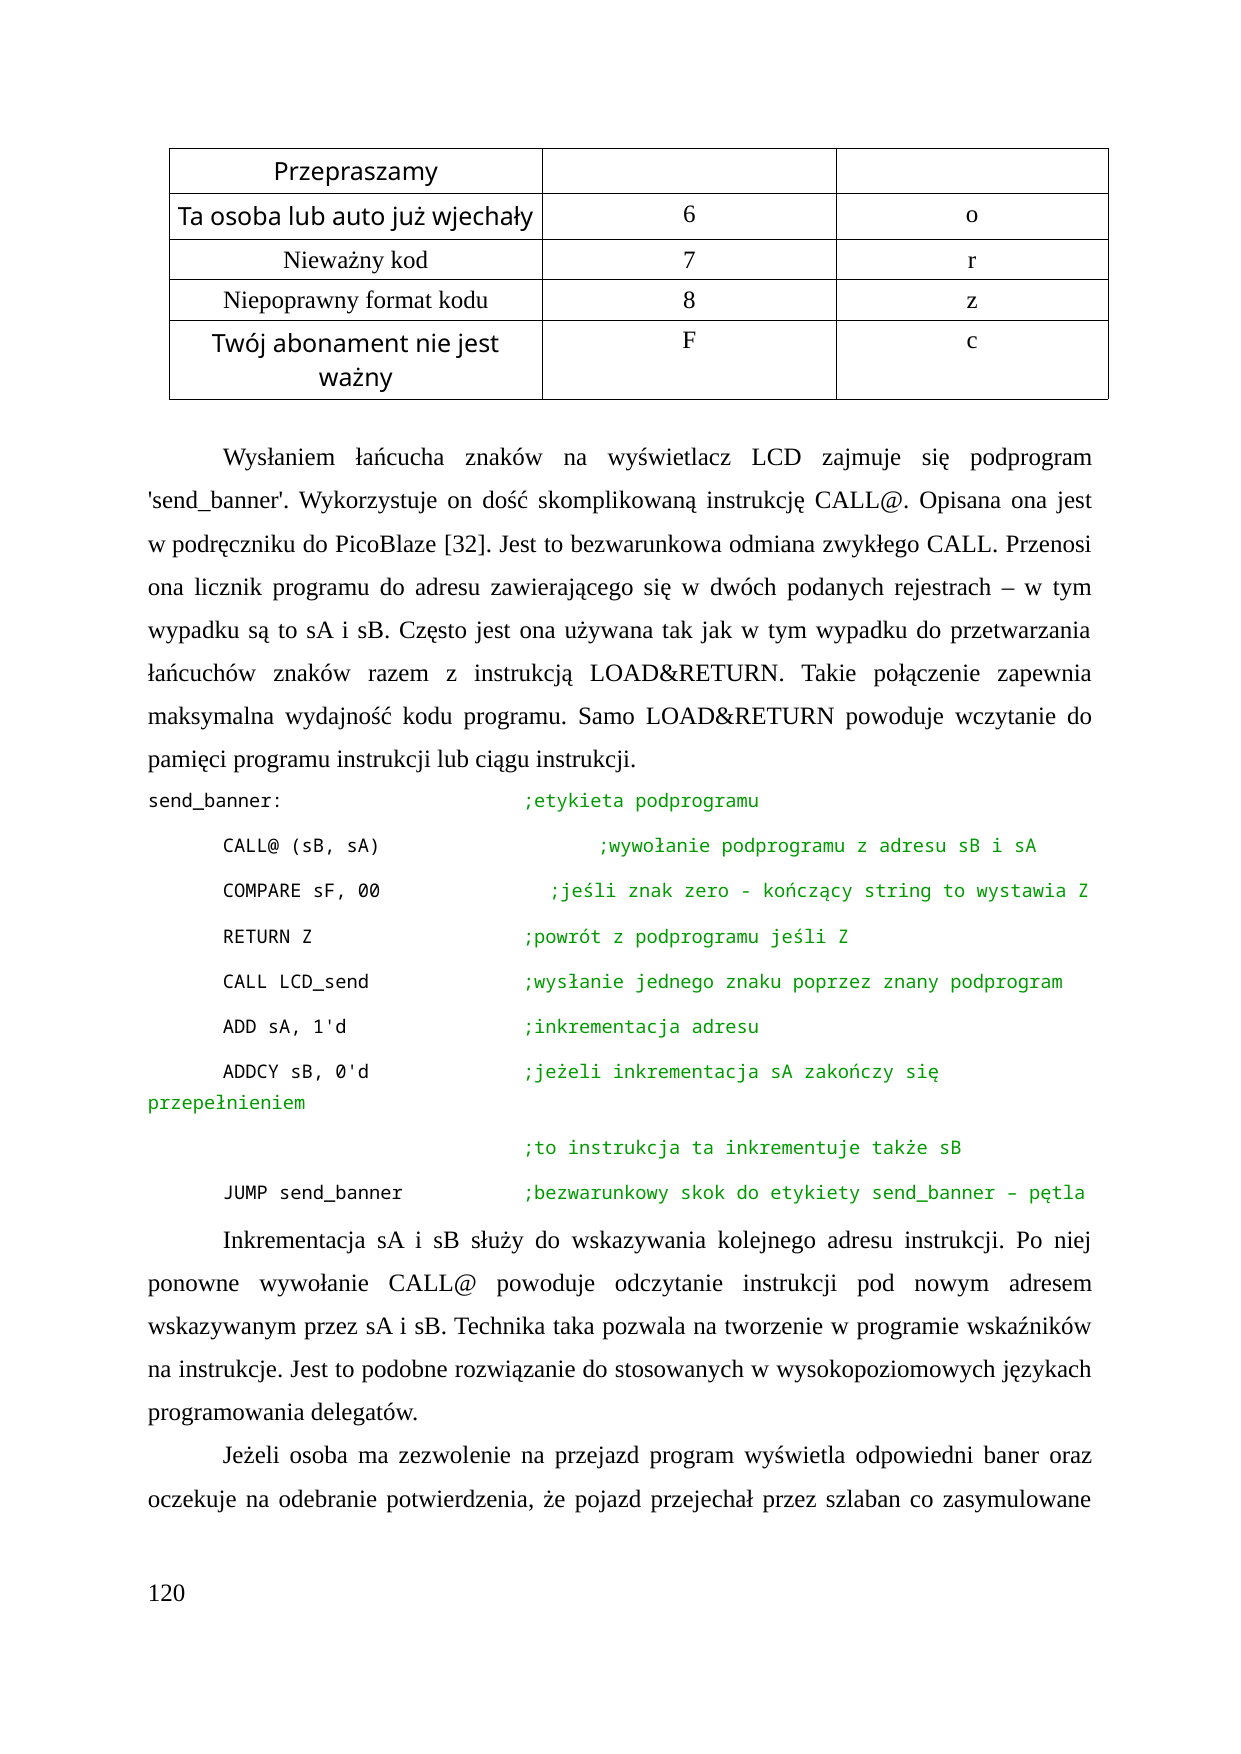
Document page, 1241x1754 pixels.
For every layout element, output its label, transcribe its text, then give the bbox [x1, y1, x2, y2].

text ;to instrukcja ta inkrementuje także sB [148, 1134, 1093, 1160]
table_cell c [837, 321, 1108, 399]
table_cell [543, 149, 836, 193]
table_cell Przepraszamy [170, 149, 542, 193]
table_cell Twój abonament nie jest ważny [170, 321, 542, 399]
table_cell [837, 149, 1108, 193]
table_cell z [837, 280, 1108, 319]
text Wysłaniem łańcucha znaków na wyświetlacz LCD zajmuje się podprogram 'send_banner'. Wykorzystuje on dość skomplikowaną instrukcję CALL@. Opisana ona jest w podręczniku do PicoBlaze [32]. Jest to bezwarunkowa odmiana zwykłego CALL. Przenosi ona licznik programu do adresu zawierającego się w dwóch podanych rejestrach – w tym wypadku są to sA i sB. Często jest ona używana tak jak w tym wypadku do przetwarzania łańcuchów znaków razem z instrukcją LOAD&RETURN. Takie połączenie zapewnia maksymalna wydajność kodu programu. Samo LOAD&RETURN powoduje wczytanie do pamięci programu instrukcji lub ciągu instrukcji. [148, 442, 1093, 773]
table_cell Ta osoba lub auto już wjechały [170, 194, 542, 239]
text Jeżeli osoba ma zezwolenie na przejazd program wyświetla odpowiedni baner oraz oczekuje na odebranie potwierdzenia, że pojazd przejechał przez szlaban co zasymulowane [148, 1441, 1093, 1512]
table_cell o [837, 194, 1108, 239]
table_cell F [543, 321, 836, 399]
table_cell Nieważny kod [170, 240, 542, 279]
text COMPARE sF, 00 ;jeśli znak zero - kończący string to wystawia Z [148, 878, 1093, 903]
text CALL LCD_send ;wysłanie jednego znaku poprzez znany podprogram [148, 968, 1093, 994]
text Inkrementacja sA i sB służy do wskazywania kolejnego adresu instrukcji. Po niej ponowne wywołanie CALL@ powoduje odczytanie instrukcji pod nowym adresem wskazywanym przez sA i sB. Technika taka pozwala na tworzenie w programie wskaźników na instrukcje. Jest to podobne rozwiązanie do stosowanych w wysokopoziomowych językach programowania delegatów. [148, 1225, 1093, 1426]
text ADD sA, 1'd ;inkrementacja adresu [148, 1013, 1093, 1039]
table_cell 7 [543, 240, 836, 279]
table_cell Niepoprawny format kodu [170, 280, 542, 319]
text CALL@ (sB, sA) ;wywołanie podprogramu z adresu sB i sA [148, 833, 1093, 858]
text RETURN Z ;powrót z podprogramu jeśli Z [148, 923, 1093, 948]
table_cell 8 [543, 280, 836, 319]
text send_banner: ;etykieta podprogramu [148, 787, 1093, 813]
table_cell 6 [543, 194, 836, 239]
text JUMP send_banner ;bezwarunkowy skok do etykiety send_banner – pętla [148, 1180, 1093, 1205]
table_cell r [837, 240, 1108, 279]
text ADDCY sB, 0'd ;jeżeli inkrementacja sA zakończy się przepełnieniem [148, 1059, 1093, 1115]
